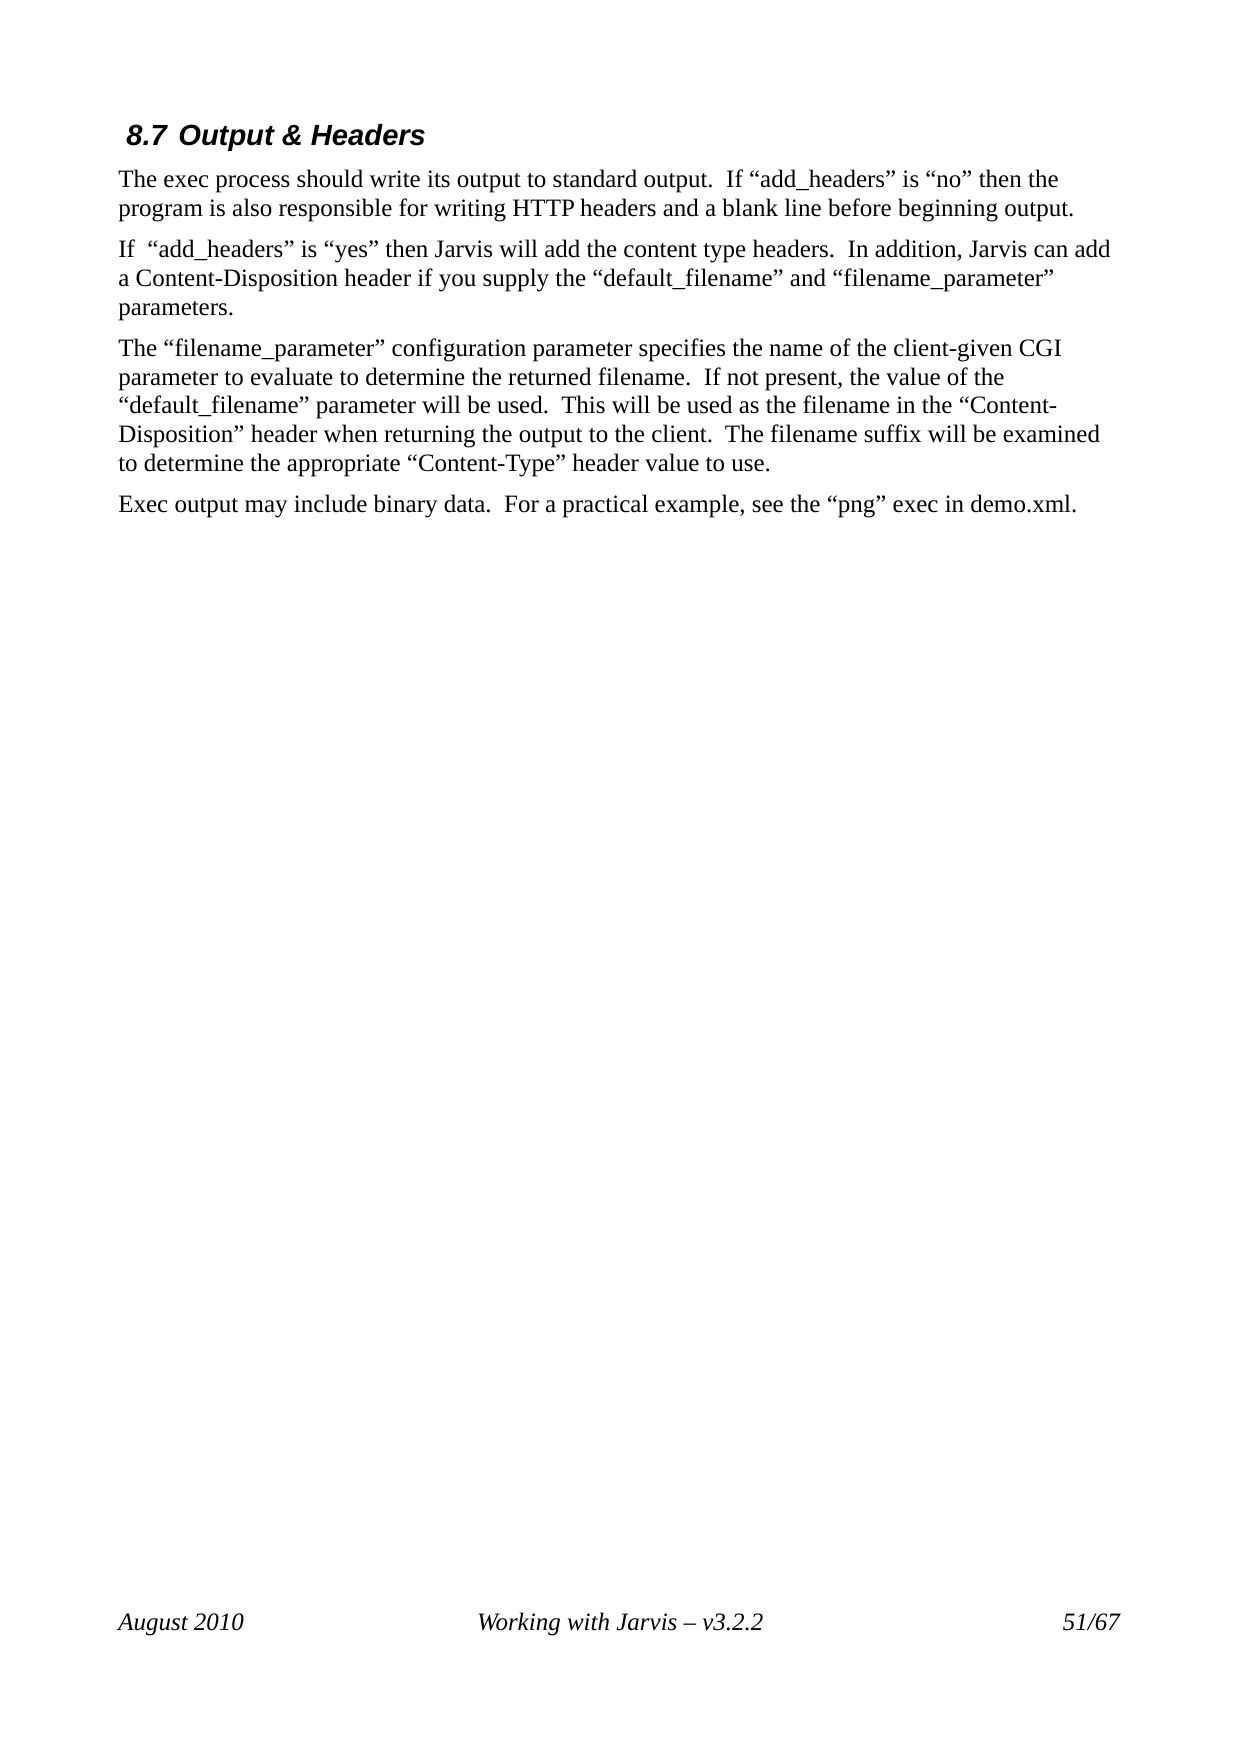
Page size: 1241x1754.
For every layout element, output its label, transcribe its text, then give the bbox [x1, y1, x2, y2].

subtitle Output & Headers [118, 118, 1122, 152]
text Exec output may include binary data. For a practical example, see the “png” exec in demo.xml. [118, 489, 1122, 518]
text The exec process should write its output to standard output. If “add_headers” is “no” then the program is also responsible for writing HTTP headers and a blank line before beginning output. [118, 164, 1122, 222]
text If “add_headers” is “yes” then Jarvis will add the content type headers. In addition, Jarvis can add a Content-Disposition header if you supply the “default_filename” and “filename_parameter” parameters. [118, 234, 1122, 320]
text The “filename_parameter” configuration parameter specifies the name of the client-given CGI parameter to evaluate to determine the returned filename. If not present, the value of the “default_filename” parameter will be used. This will be used as the filename in the “Content-Disposition” header when returning the output to the client. The filename suffix will be examined to determine the appropriate “Content-Type” header value to use. [118, 333, 1122, 477]
